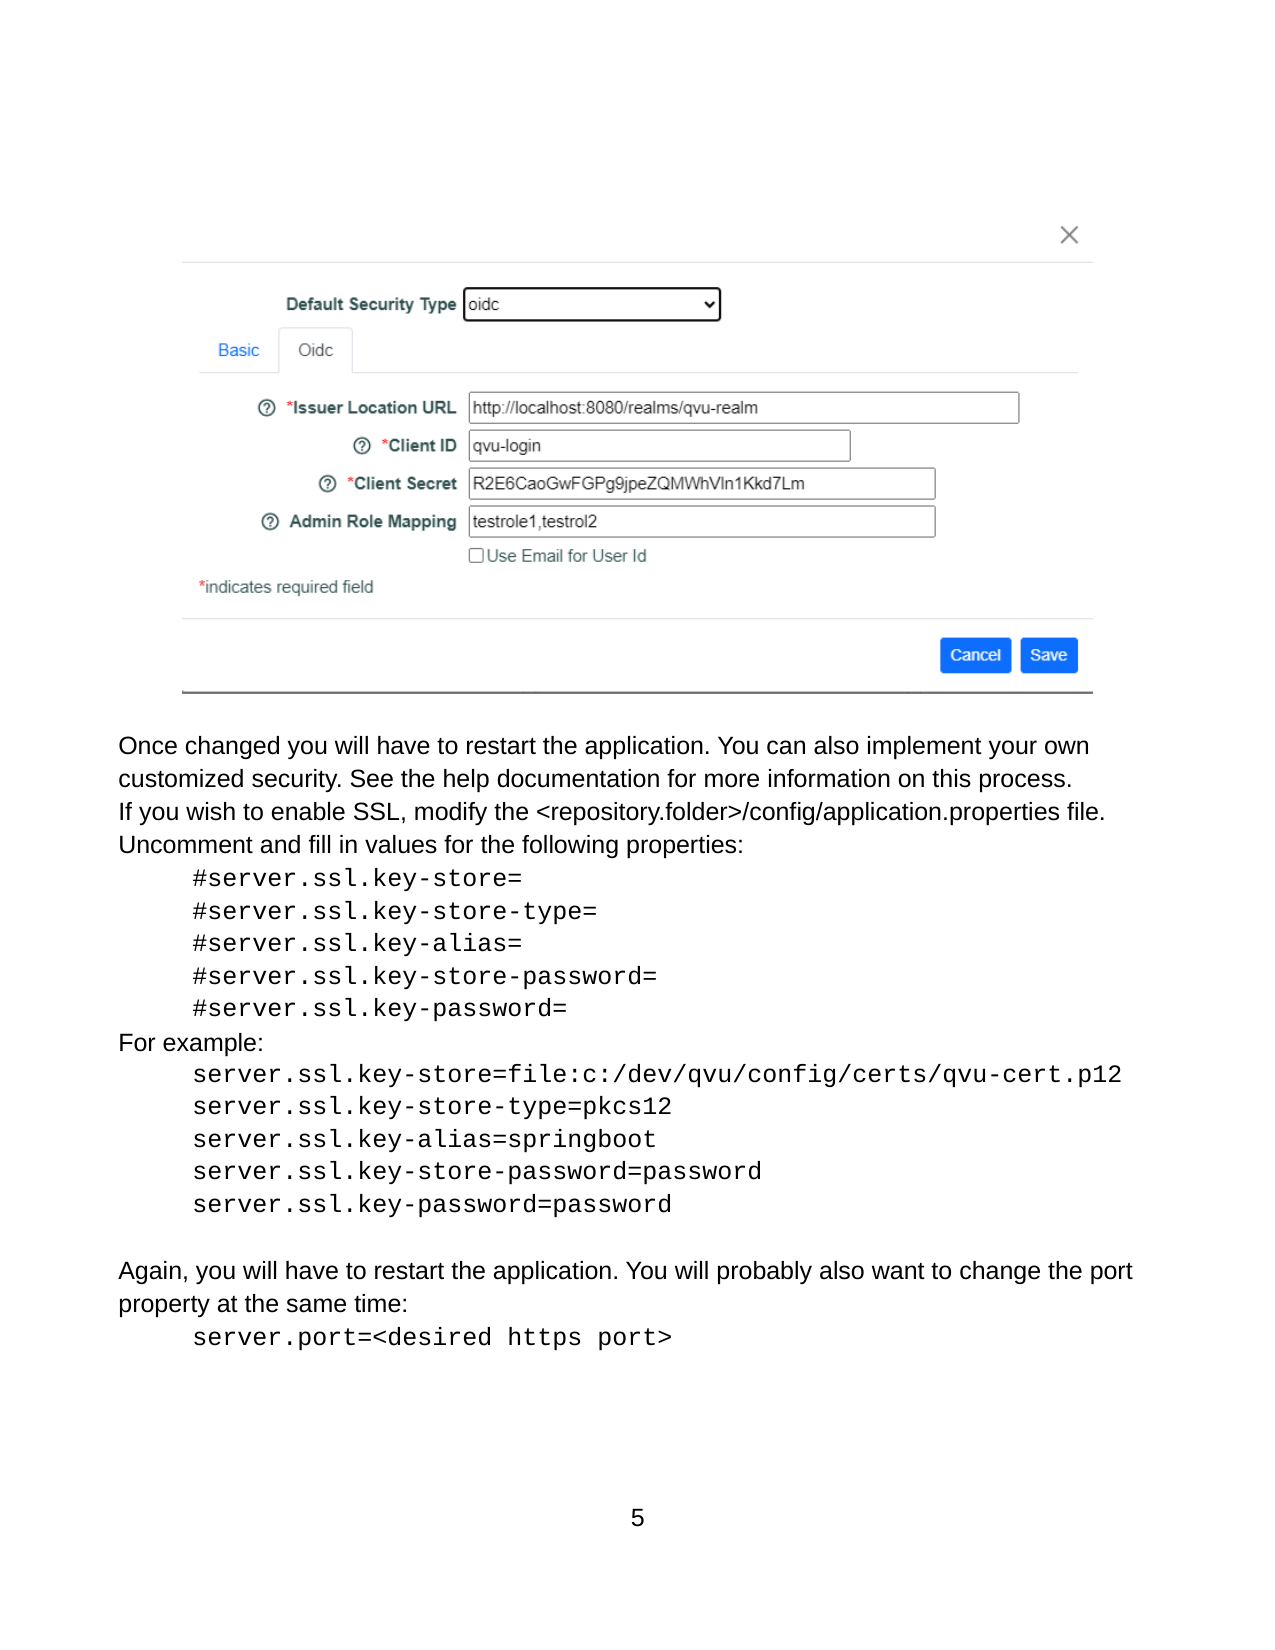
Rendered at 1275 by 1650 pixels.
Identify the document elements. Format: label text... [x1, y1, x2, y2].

text #server.ssl.key-password= [118, 996, 1157, 1024]
text #server.ssl.key-store-type= [118, 898, 1157, 927]
text Again, you will have to restart the application. You will probably also want to change the port property at the same time: [118, 1256, 1157, 1318]
text server.port=<desired https port> [118, 1322, 1157, 1353]
text server.ssl.key-store-type=pkcs12 [118, 1094, 1157, 1122]
text server.ssl.key-store-password=password [118, 1159, 1157, 1187]
text server.ssl.key-password=password [118, 1191, 1157, 1220]
text #server.ssl.key-alias= [118, 931, 1157, 959]
text server.ssl.key-store=file:c:/dev/qvu/config/certs/qvu-cert.p12 [118, 1061, 1157, 1090]
text #server.ssl.key-store= [118, 863, 1157, 894]
text If you wish to enable SSL, modify the <repository.folder>/config/application.properties file. Uncomment and fill in values for the following properties: [118, 797, 1157, 858]
picture [182, 209, 1093, 694]
text #server.ssl.key-store-password= [118, 963, 1157, 992]
text server.ssl.key-alias=springboot [118, 1126, 1157, 1155]
text For example: [118, 1028, 1157, 1057]
text Once changed you will have to restart the application. You can also implement your own customized security. See the help documentation for more information on this process. [118, 731, 1157, 792]
